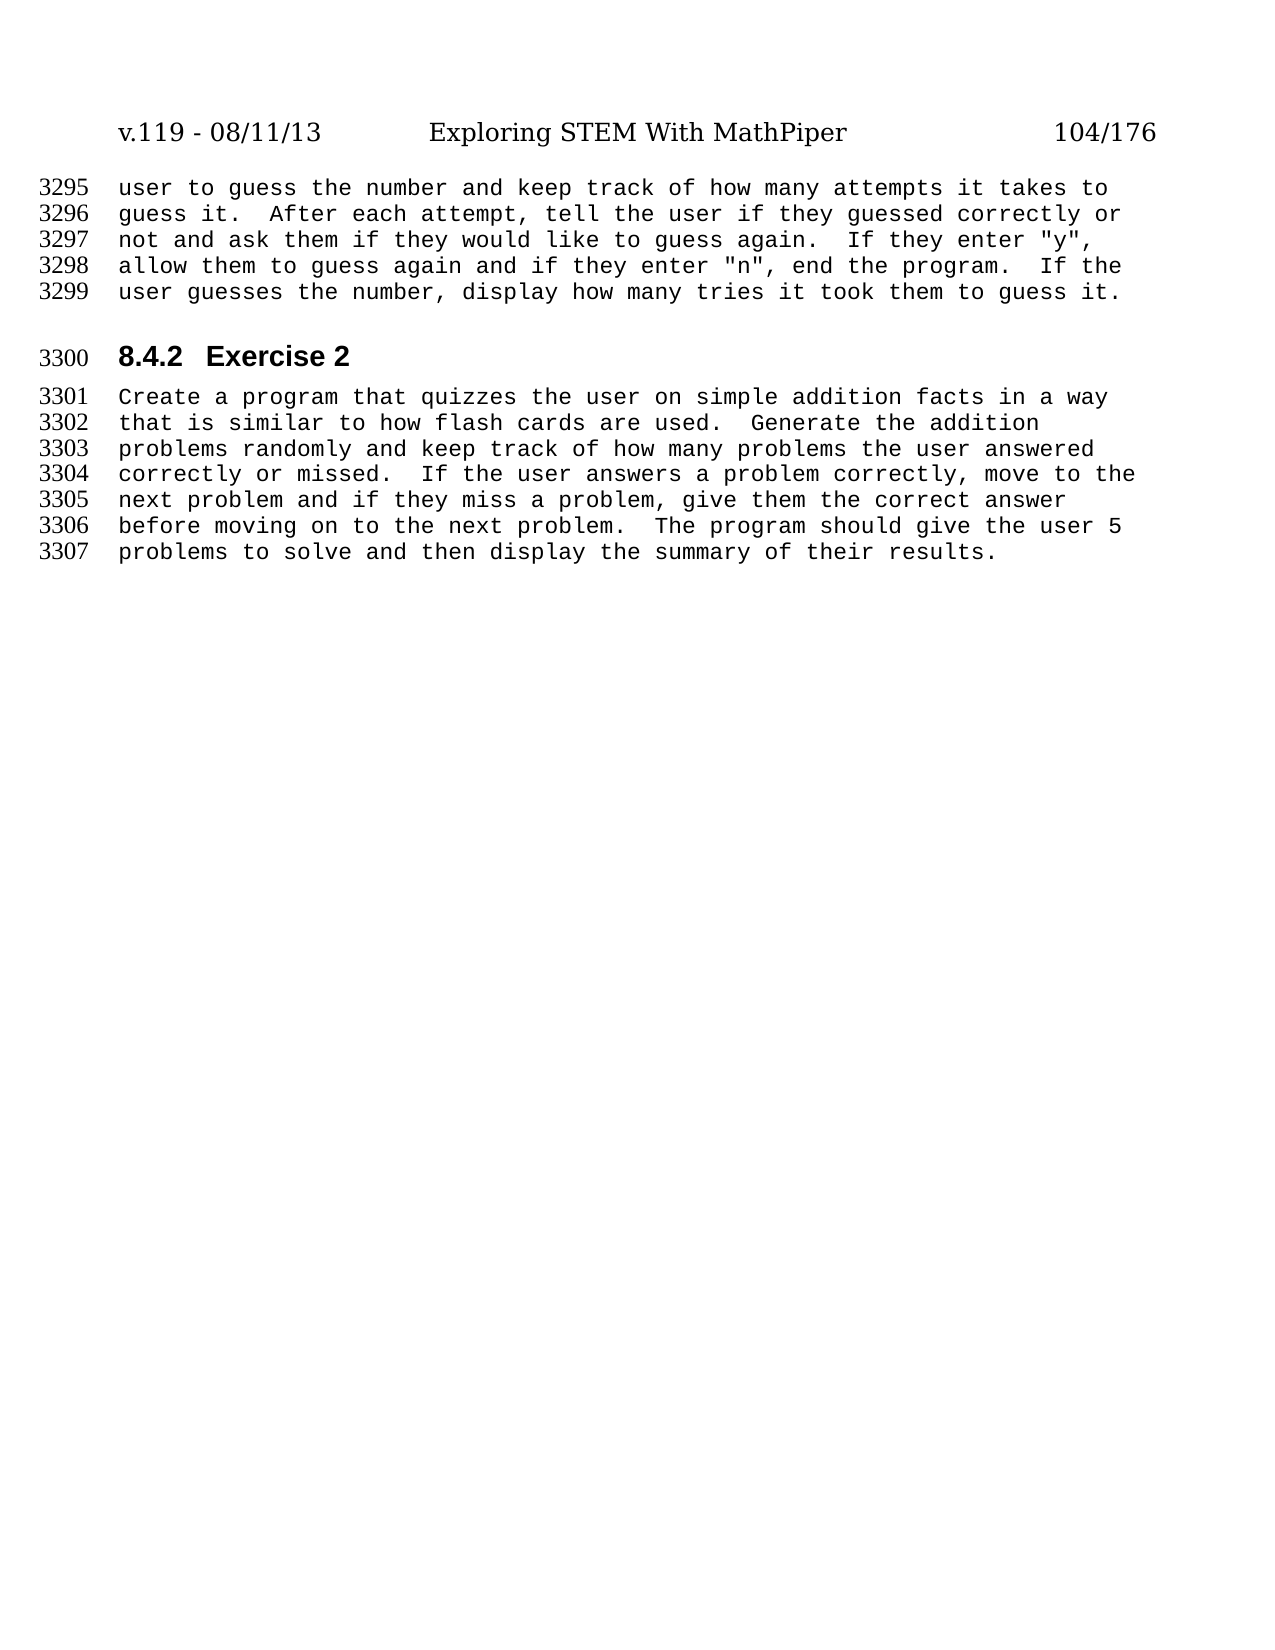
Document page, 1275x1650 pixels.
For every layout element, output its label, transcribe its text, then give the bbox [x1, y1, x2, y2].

text user to guess the number and keep track of how many attempts it takes to guess it. After each attempt, tell the user if they guessed correctly or not and ask them if they would like to guess again. If they enter "y", allow them to guess again and if they enter "n", end the program. If the user guesses the number, display how many tries it took them to guess it. [118, 177, 1157, 306]
text Create a program that quizzes the user on simple addition facts in a way that is similar to how flash cards are used. Generate the addition problems randomly and keep track of how many problems the user answered correctly or missed. If the user answers a problem correctly, move to the next problem and if they miss a problem, give them the correct answer before moving on to the next problem. The program should give the user 5 problems to solve and then display the summary of their results. [118, 385, 1157, 567]
subtitle Exercise 2 [118, 339, 1157, 373]
